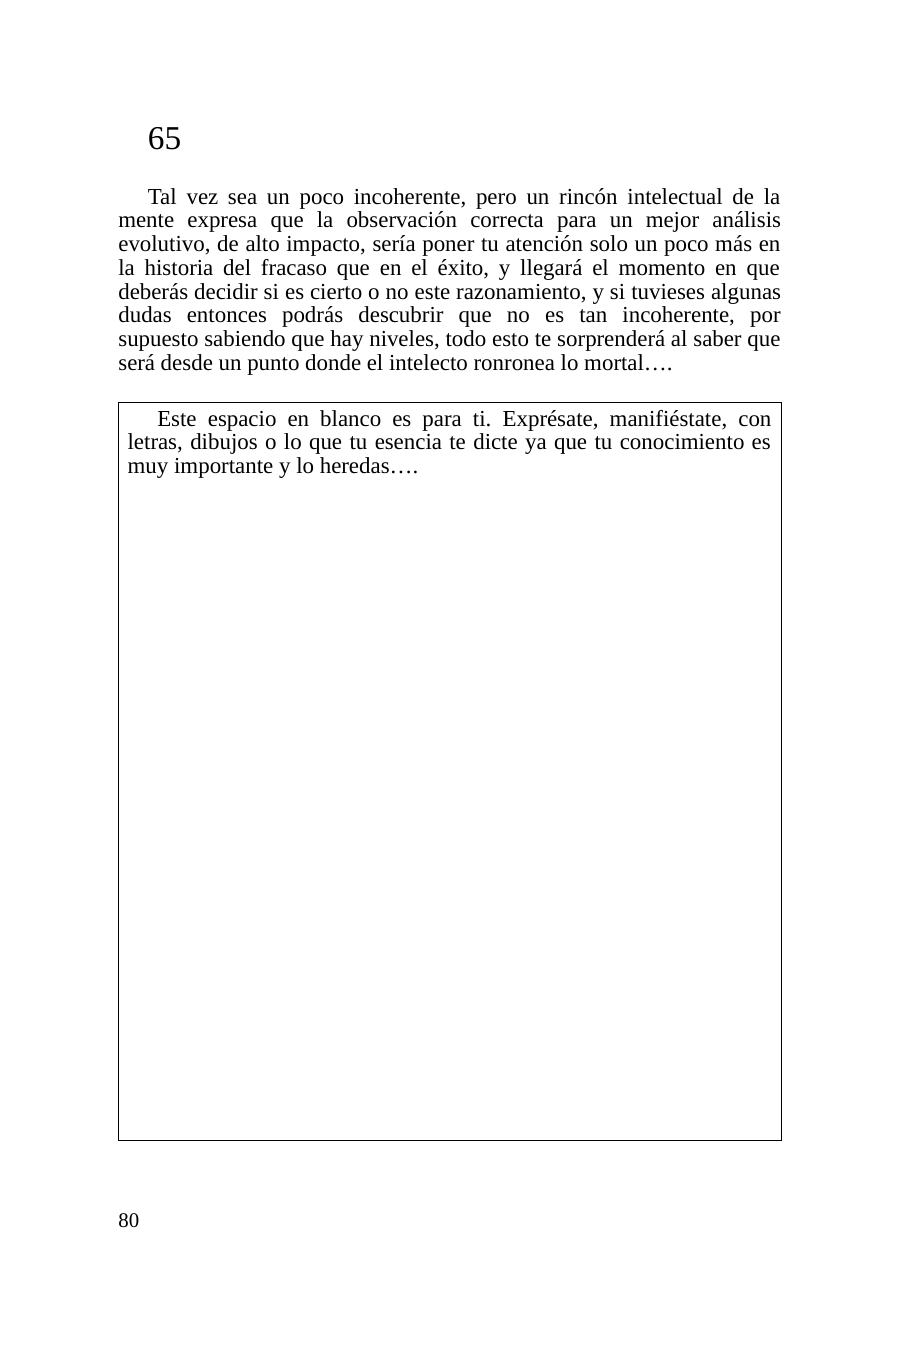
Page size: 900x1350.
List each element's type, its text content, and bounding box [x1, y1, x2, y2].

text Este espacio en blanco es para ti. Exprésate, manifiéstate, con letras, dibujos o lo que tu esencia te dicte ya que tu conocimiento es muy importante y lo heredas…. [119, 403, 781, 479]
text 65 [118, 118, 782, 156]
text Tal vez sea un poco incoherente, pero un rincón intelectual de la mente expresa que la observación correcta para un mejor análisis evolutivo, de alto impacto, sería poner tu atención solo un poco más en la historia del fracaso que en el éxito, y llegará el momento en que deberás decidir si es cierto o no este razonamiento, y si tuvieses algunas dudas entonces podrás descubrir que no es tan incoherente, por supuesto sabiendo que hay niveles, todo esto te sorprenderá al saber que será desde un punto donde el intelecto ronronea lo mortal…. [118, 183, 782, 375]
